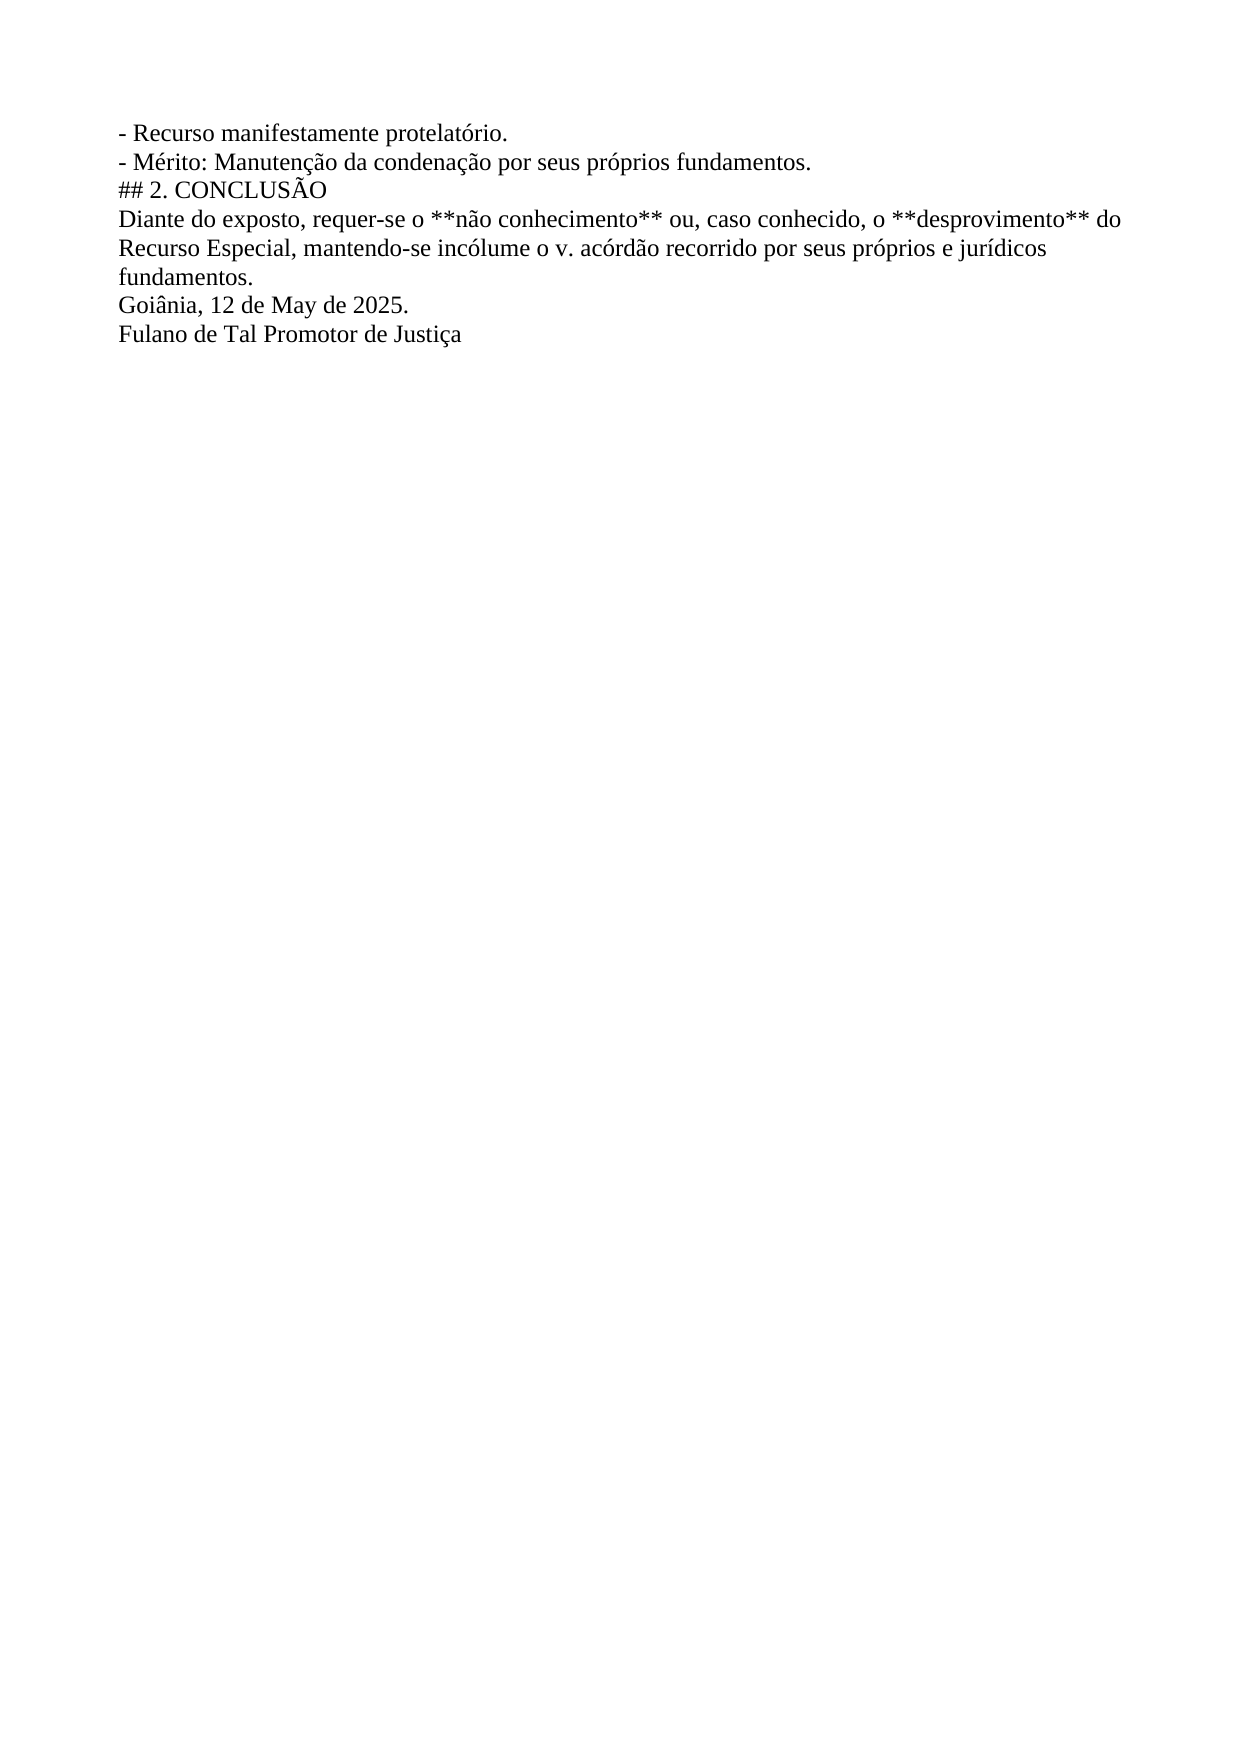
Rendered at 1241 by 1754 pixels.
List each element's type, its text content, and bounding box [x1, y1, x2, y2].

text - Mérito: Manutenção da condenação por seus próprios fundamentos. [118, 147, 1122, 176]
text Diante do exposto, requer-se o **não conhecimento** ou, caso conhecido, o **desprovimento** do Recurso Especial, mantendo-se incólume o v. acórdão recorrido por seus próprios e jurídicos fundamentos. [118, 204, 1122, 291]
text Goiânia, 12 de May de 2025. [118, 291, 1122, 319]
text ## 2. CONCLUSÃO [118, 176, 1122, 204]
text Fulano de Tal Promotor de Justiça [118, 319, 1122, 348]
text - Recurso manifestamente protelatório. [118, 118, 1122, 147]
